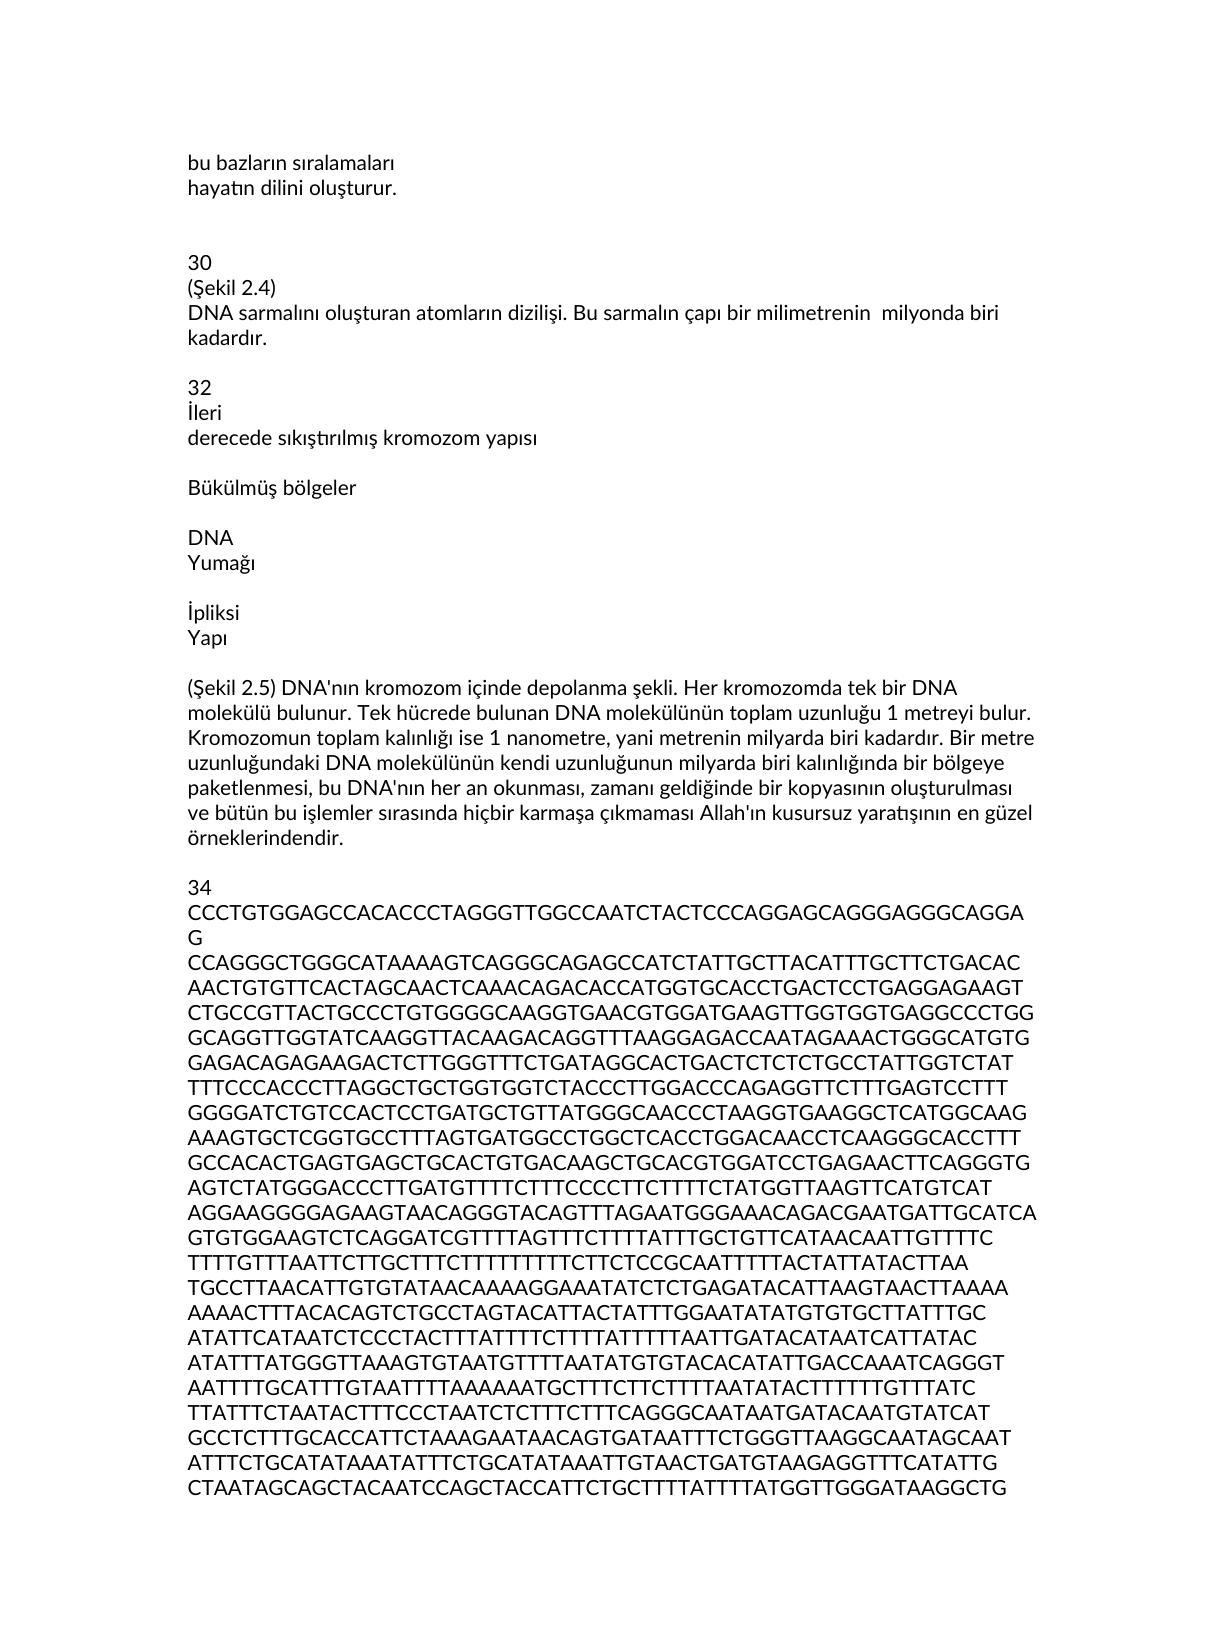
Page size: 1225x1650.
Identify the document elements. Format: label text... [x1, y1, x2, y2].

text TTATTTCTAATACTTTCCCTAATCTCTTTCTTTCAGGGCAATAATGATACAATGTATCAT [187, 1400, 1037, 1425]
text 34 [187, 875, 1037, 900]
text TTTCCCACCCTTAGGCTGCTGGTGGTCTACCCTTGGACCCAGAGGTTCTTTGAGTCCTTT [187, 1075, 1037, 1100]
text İpliksi [187, 600, 1037, 625]
text GCAGGTTGGTATCAAGGTTACAAGACAGGTTTAAGGAGACCAATAGAAACTGGGCATGTG [187, 1025, 1037, 1050]
text İleri [187, 400, 1037, 425]
text CCAGGGCTGGGCATAAAAGTCAGGGCAGAGCCATCTATTGCTTACATTTGCTTCTGACAC [187, 950, 1037, 975]
text hayatın dilini oluşturur. [187, 175, 1037, 200]
text GTGTGGAAGTCTCAGGATCGTTTTAGTTTCTTTTATTTGCTGTTCATAACAATTGTTTTC [187, 1225, 1037, 1250]
text GCCTCTTTGCACCATTCTAAAGAATAACAGTGATAATTTCTGGGTTAAGGCAATAGCAAT [187, 1425, 1037, 1450]
text Bükülmüş bölgeler [187, 475, 1037, 500]
text (Şekil 2.5) DNA'nın kromozom içinde depolanma şekli. Her kromozomda tek bir DNA molekülü bulunur. Tek hücrede bulunan DNA molekülünün toplam uzunluğu 1 metreyi bulur. Kromozomun toplam kalınlığı ise 1 nanometre, yani metrenin milyarda biri kadardır. Bir metre uzunluğundaki DNA molekülünün kendi uzunluğunun milyarda biri kalınlığında bir bölgeye paketlenmesi, bu DNA'nın her an okunması, zamanı geldiğinde bir kopyasının oluşturulması ve bütün bu işlemler sırasında hiçbir karmaşa çıkmaması Allah'ın kusursuz yaratışının en güzel örneklerindendir. [187, 675, 1037, 850]
text DNA [187, 525, 1037, 550]
text GGGGATCTGTCCACTCCTGATGCTGTTATGGGCAACCCTAAGGTGAAGGCTCATGGCAAG [187, 1100, 1037, 1125]
text 32 [187, 375, 1037, 400]
text TGCCTTAACATTGTGTATAACAAAAGGAAATATCTCTGAGATACATTAAGTAACTTAAAA [187, 1275, 1037, 1300]
text Yumağı [187, 550, 1037, 575]
text AAAACTTTACACAGTCTGCCTAGTACATTACTATTTGGAATATATGTGTGCTTATTTGC [187, 1300, 1037, 1325]
text AACTGTGTTCACTAGCAACTCAAACAGACACCATGGTGCACCTGACTCCTGAGGAGAAGT [187, 975, 1037, 1000]
text AGGAAGGGGAGAAGTAACAGGGTACAGTTTAGAATGGGAAACAGACGAATGATTGCATCA [187, 1200, 1037, 1225]
text ATATTTATGGGTTAAAGTGTAATGTTTTAATATGTGTACACATATTGACCAAATCAGGGT [187, 1350, 1037, 1375]
text ATATTCATAATCTCCCTACTTTATTTTCTTTTATTTTTAATTGATACATAATCATTATAC [187, 1325, 1037, 1350]
text (Şekil 2.4) [187, 275, 1037, 300]
text AAAGTGCTCGGTGCCTTTAGTGATGGCCTGGCTCACCTGGACAACCTCAAGGGCACCTTT [187, 1125, 1037, 1150]
text AATTTTGCATTTGTAATTTTAAAAAATGCTTTCTTCTTTTAATATACTTTTTTGTTTATC [187, 1375, 1037, 1400]
text ATTTCTGCATATAAATATTTCTGCATATAAATTGTAACTGATGTAAGAGGTTTCATATTG [187, 1450, 1037, 1475]
text GAGACAGAGAAGACTCTTGGGTTTCTGATAGGCACTGACTCTCTCTGCCTATTGGTCTAT [187, 1050, 1037, 1075]
text Yapı [187, 625, 1037, 650]
text CCCTGTGGAGCCACACCCTAGGGTTGGCCAATCTACTCCCAGGAGCAGGGAGGGCAGGAG [187, 900, 1037, 950]
text 30 [187, 250, 1037, 275]
text TTTTGTTTAATTCTTGCTTTCTTTTTTTTTCTTCTCCGCAATTTTTACTATTATACTTAA [187, 1250, 1037, 1275]
text AGTCTATGGGACCCTTGATGTTTTCTTTCCCCTTCTTTTCTATGGTTAAGTTCATGTCAT [187, 1175, 1037, 1200]
text GCCACACTGAGTGAGCTGCACTGTGACAAGCTGCACGTGGATCCTGAGAACTTCAGGGTG [187, 1150, 1037, 1175]
text CTGCCGTTACTGCCCTGTGGGGCAAGGTGAACGTGGATGAAGTTGGTGGTGAGGCCCTGG [187, 1000, 1037, 1025]
text CTAATAGCAGCTACAATCCAGCTACCATTCTGCTTTTATTTTATGGTTGGGATAAGGCTG [187, 1475, 1037, 1500]
text DNA sarmalını oluşturan atomların dizilişi. Bu sarmalın çapı bir milimetrenin milyonda biri kadardır. [187, 300, 1037, 350]
text bu bazların sıralamaları [187, 150, 1037, 175]
text derecede sıkıştırılmış kromozom yapısı [187, 425, 1037, 450]
